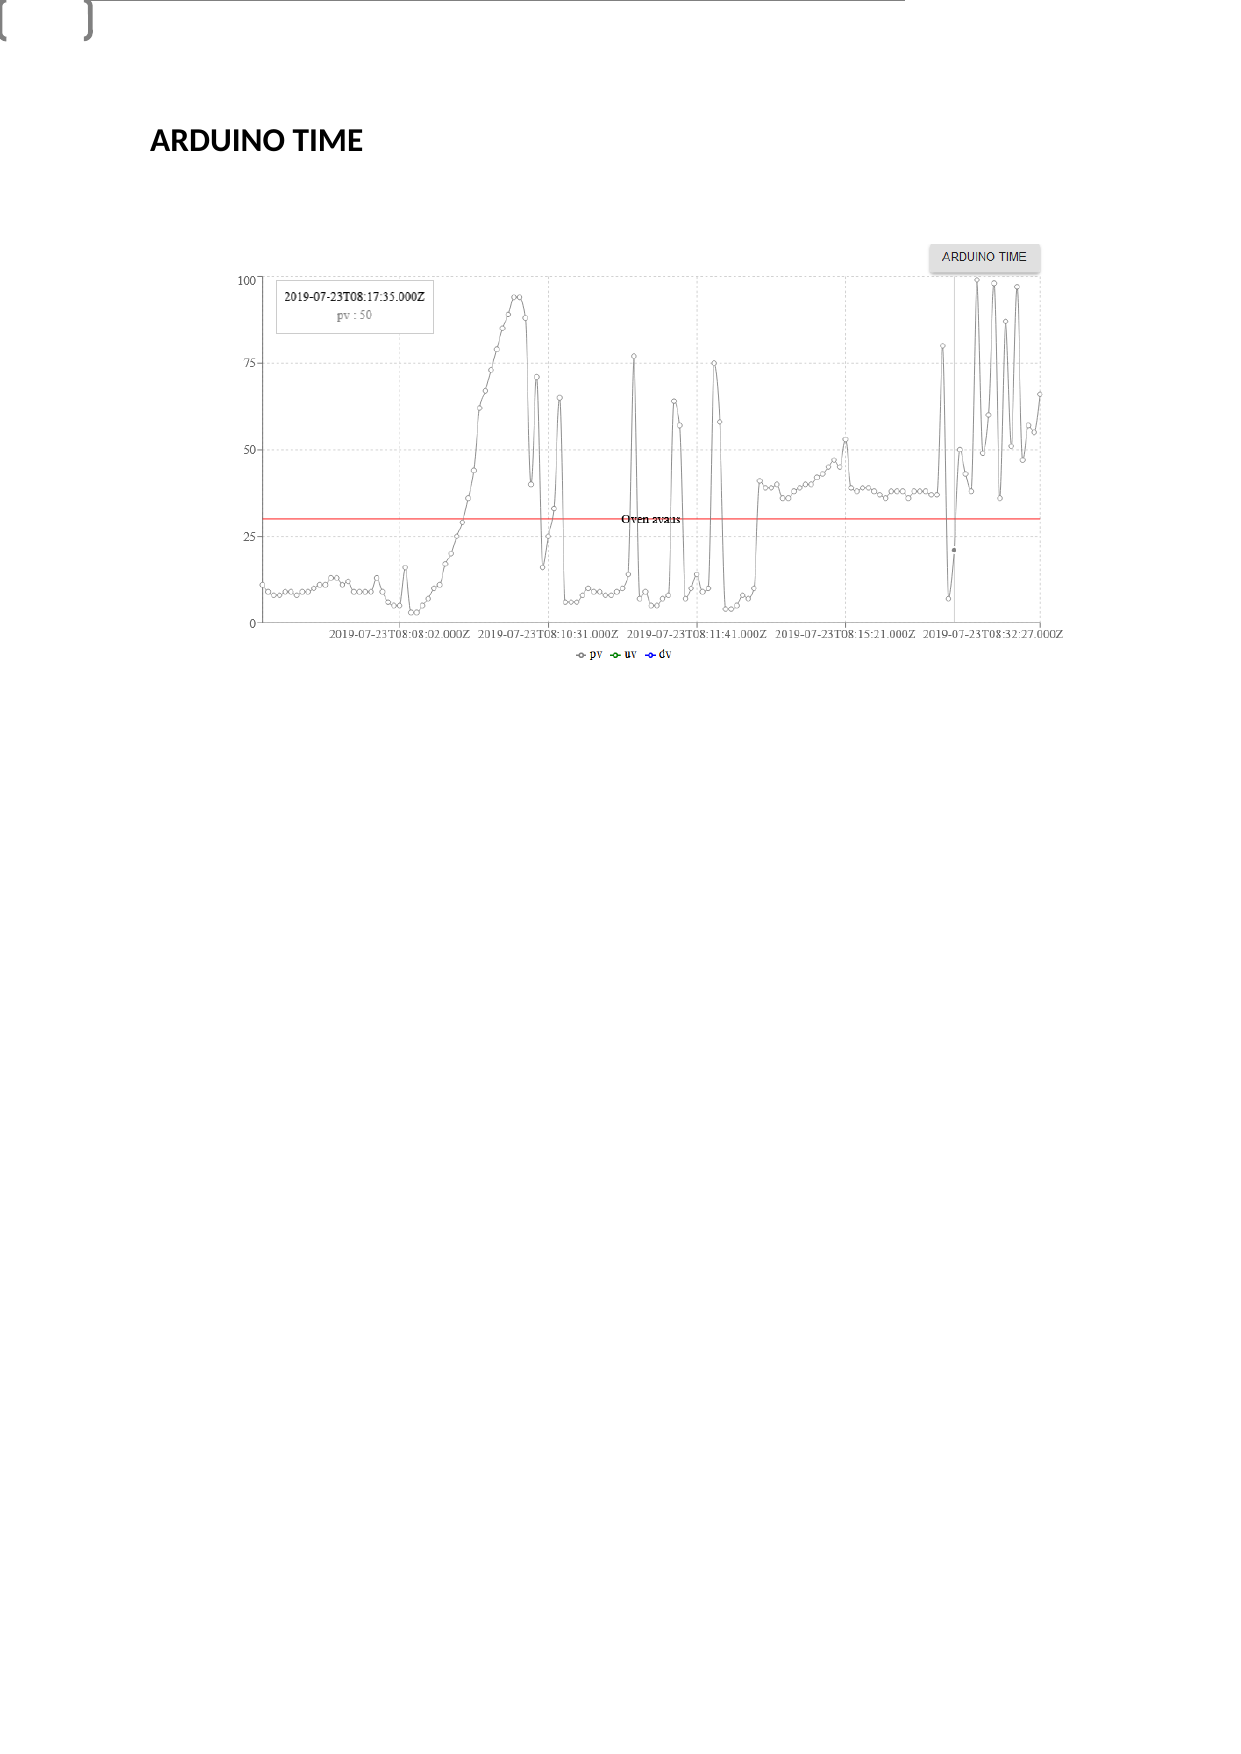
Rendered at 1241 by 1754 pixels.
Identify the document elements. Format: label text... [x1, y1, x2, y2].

text ARDUINO TIME [150, 119, 1090, 160]
picture [150, 244, 1091, 673]
